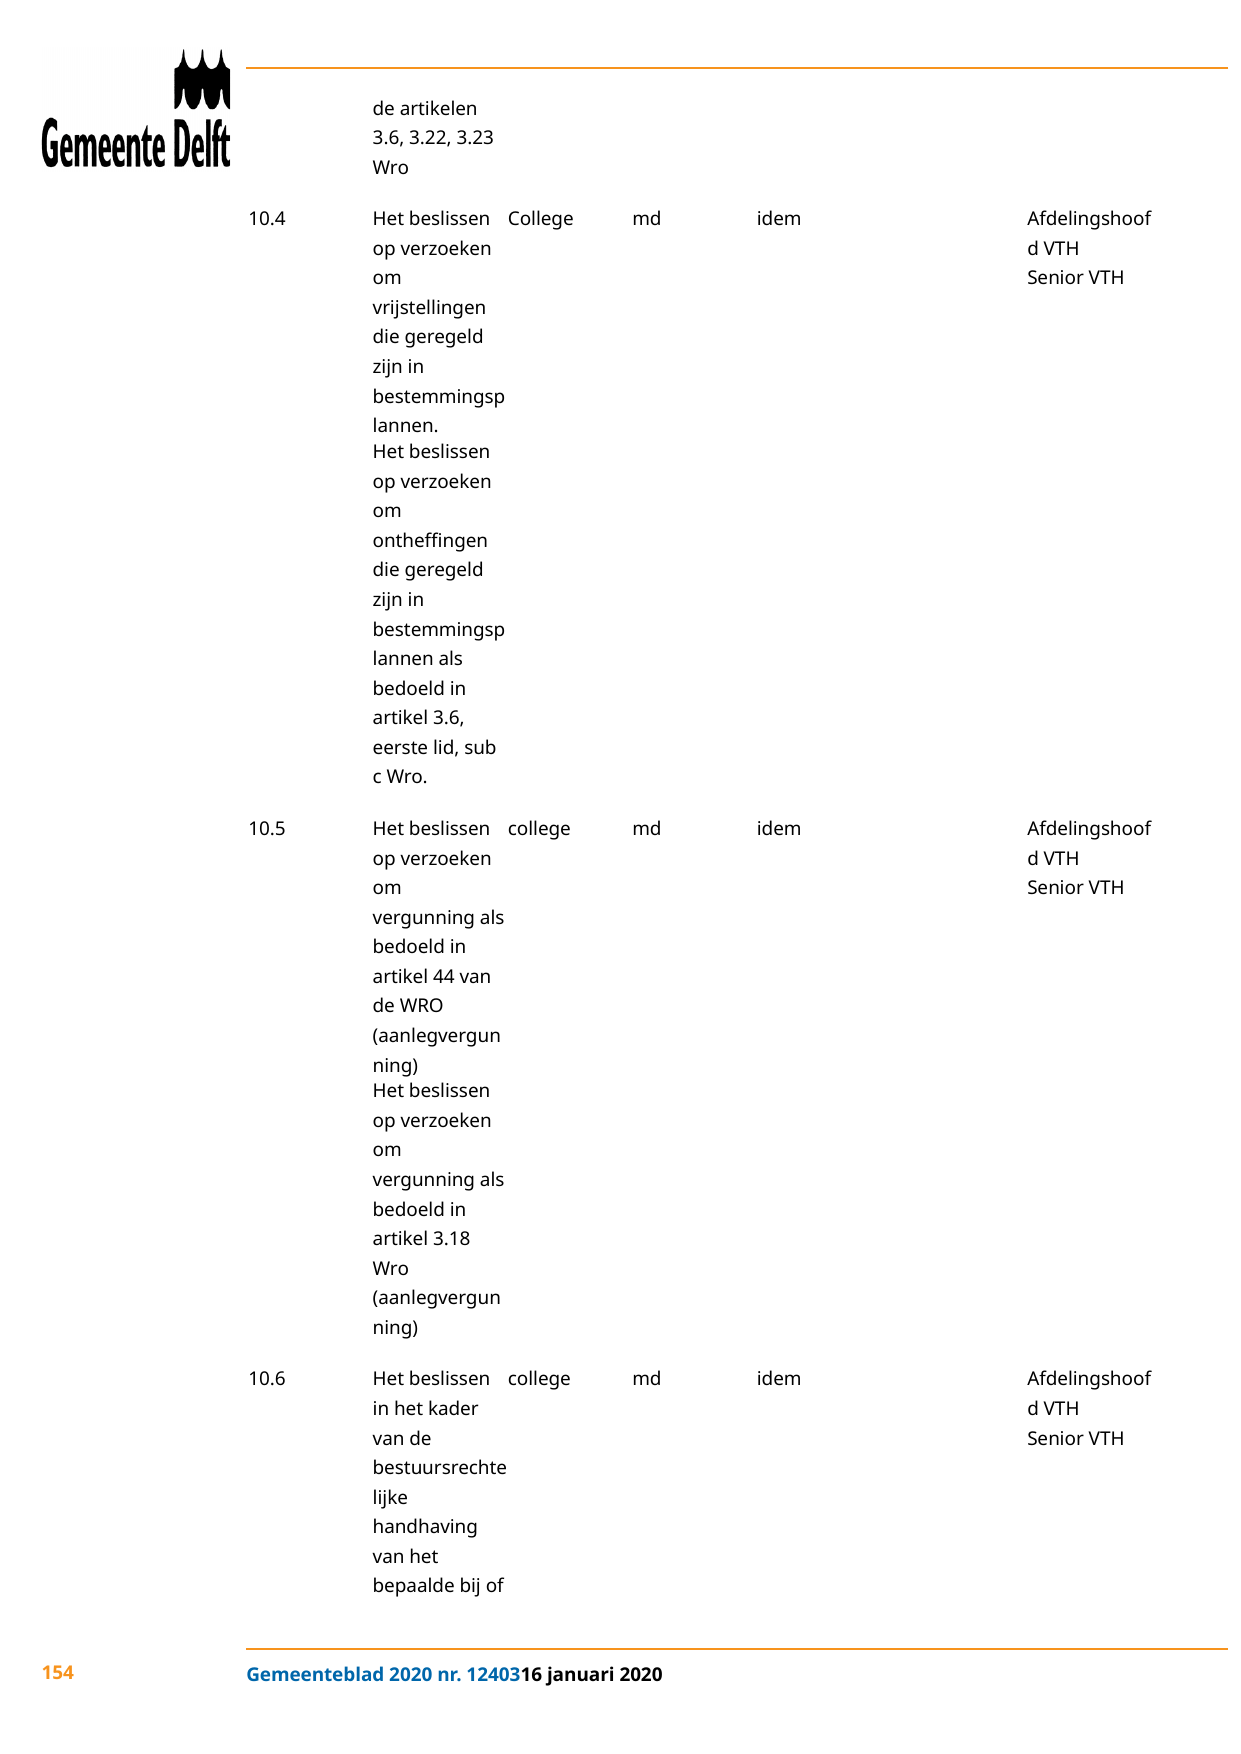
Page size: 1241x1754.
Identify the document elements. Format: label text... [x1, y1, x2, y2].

table_cell college [508, 1366, 632, 1598]
table_cell Het beslissen op verzoeken om vergunning als bedoeld in artikel 44 van de WRO (aanlegvergunning) [373, 815, 508, 1077]
table_cell [903, 1366, 1027, 1598]
table_cell [903, 1078, 1027, 1340]
table_cell [373, 180, 508, 205]
table_cell College [508, 205, 632, 789]
table_cell [903, 815, 1027, 1077]
table_cell Afdelingshoofd VTH Senior VTH [1027, 205, 1152, 789]
table_cell de artikelen 3.6, 3.22, 3.23 Wro [373, 95, 508, 180]
table_cell Het beslissen op verzoeken om vergunning als bedoeld in artikel 3.18 Wro (aanlegvergunning) [373, 1078, 508, 1340]
table_cell [1027, 1340, 1152, 1366]
table_cell college [508, 815, 632, 1340]
table_cell idem [757, 815, 903, 1340]
table_cell [508, 180, 632, 205]
table_cell 10.4 [248, 205, 372, 789]
table_cell md [632, 1366, 757, 1598]
table_cell [373, 789, 508, 815]
table_cell [1027, 180, 1152, 205]
table_cell [903, 1340, 1027, 1366]
table_cell [248, 95, 372, 180]
table_cell md [632, 815, 757, 1340]
table_cell [903, 789, 1027, 815]
table_cell [903, 205, 1027, 438]
table_cell Afdelingshoofd VTH Senior VTH [1027, 815, 1152, 1340]
table_cell Afdelingshoofd VTH Senior VTH [1027, 1366, 1152, 1598]
table_cell 10.5 [248, 815, 372, 1340]
table_cell [632, 180, 757, 205]
picture [41, 47, 231, 172]
table_cell [903, 438, 1027, 789]
table_cell [757, 95, 903, 180]
table_cell [757, 789, 903, 815]
table_cell 10.6 [248, 1366, 372, 1598]
table_cell [757, 180, 903, 205]
table_cell [632, 95, 757, 180]
table_cell [903, 180, 1027, 205]
table_cell [1027, 789, 1152, 815]
table_cell [508, 789, 632, 815]
table_cell [757, 1340, 903, 1366]
table_cell [508, 95, 632, 180]
table_cell [248, 789, 372, 815]
table_cell idem [757, 1366, 903, 1598]
table_cell [903, 95, 1027, 180]
table_cell [508, 1340, 632, 1366]
table_cell [248, 180, 372, 205]
table_cell Het beslissen in het kader van de bestuursrechtelijke handhaving van het bepaalde bij of [373, 1366, 508, 1598]
table_cell [632, 789, 757, 815]
table_cell [632, 1340, 757, 1366]
table_cell [373, 1340, 508, 1366]
table_cell [248, 1340, 372, 1366]
table_cell idem [757, 205, 903, 789]
table_cell md [632, 205, 757, 789]
table_cell Het beslissen op verzoeken om vrijstellingen die geregeld zijn in bestemmingsplannen. [373, 205, 508, 438]
table_cell Het beslissen op verzoeken om ontheffingen die geregeld zijn in bestemmingsplannen als bedoeld in artikel 3.6, eerste lid, sub c Wro. [373, 438, 508, 789]
table_cell [1027, 95, 1152, 180]
